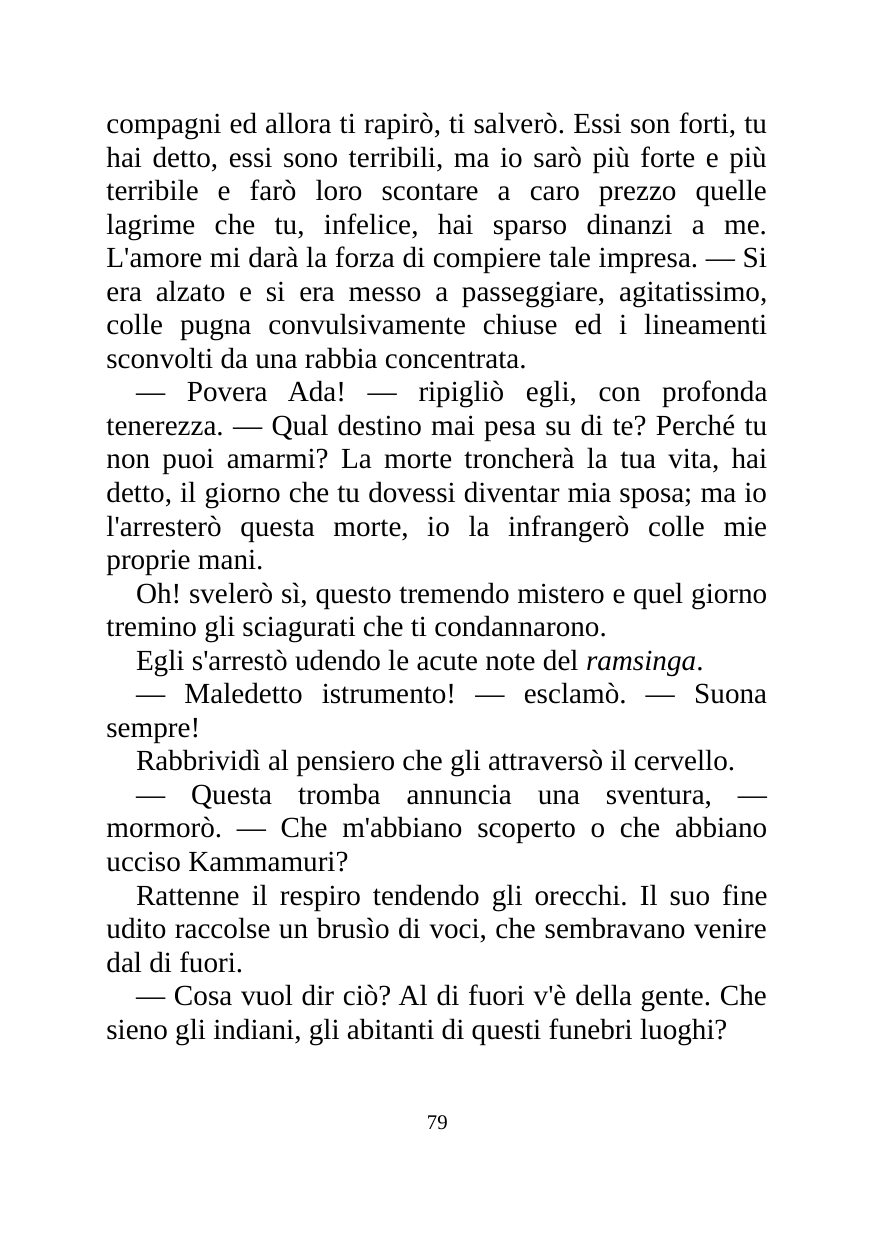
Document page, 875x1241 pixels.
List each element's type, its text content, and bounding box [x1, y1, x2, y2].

text — Maledetto istrumento! — esclamò. — Suona sempre! [106, 676, 768, 743]
text — Cosa vuol dir ciò? Al di fuori v'è della gente. Che sieno gli indiani, gli abitanti di questi funebri luoghi? [106, 978, 768, 1045]
text Oh! svelerò sì, questo tremendo mistero e quel giorno tremino gli sciagurati che ti condannarono. [106, 576, 768, 643]
text compagni ed allora ti rapirò, ti salverò. Essi son forti, tu hai detto, essi sono terribili, ma io sarò più forte e più terribile e farò loro scontare a caro prezzo quelle lagrime che tu, infelice, hai sparso dinanzi a me. L'amore mi darà la forza di compiere tale impresa. — Si era alzato e si era messo a passeggiare, agitatissimo, colle pugna convulsivamente chiuse ed i lineamenti sconvolti da una rabbia concentrata. [106, 106, 768, 374]
text Rattenne il respiro tendendo gli orecchi. Il suo fine udito raccolse un brusìo di voci, che sembravano venire dal di fuori. [106, 878, 768, 978]
text — Questa tromba annuncia una sventura, — mormorò. — Che m'abbiano scoperto o che abbiano ucciso Kammamuri? [106, 777, 768, 878]
text Rabbrividì al pensiero che gli attraversò il cervello. [106, 743, 768, 777]
text — Povera Ada! — ripigliò egli, con profonda tenerezza. — Qual destino mai pesa su di te? Perché tu non puoi amarmi? La morte troncherà la tua vita, hai detto, il giorno che tu dovessi diventar mia sposa; ma io l'arresterò questa morte, io la infrangerò colle mie proprie mani. [106, 374, 768, 576]
text Egli s'arrestò udendo le acute note del ramsinga. [106, 643, 768, 676]
